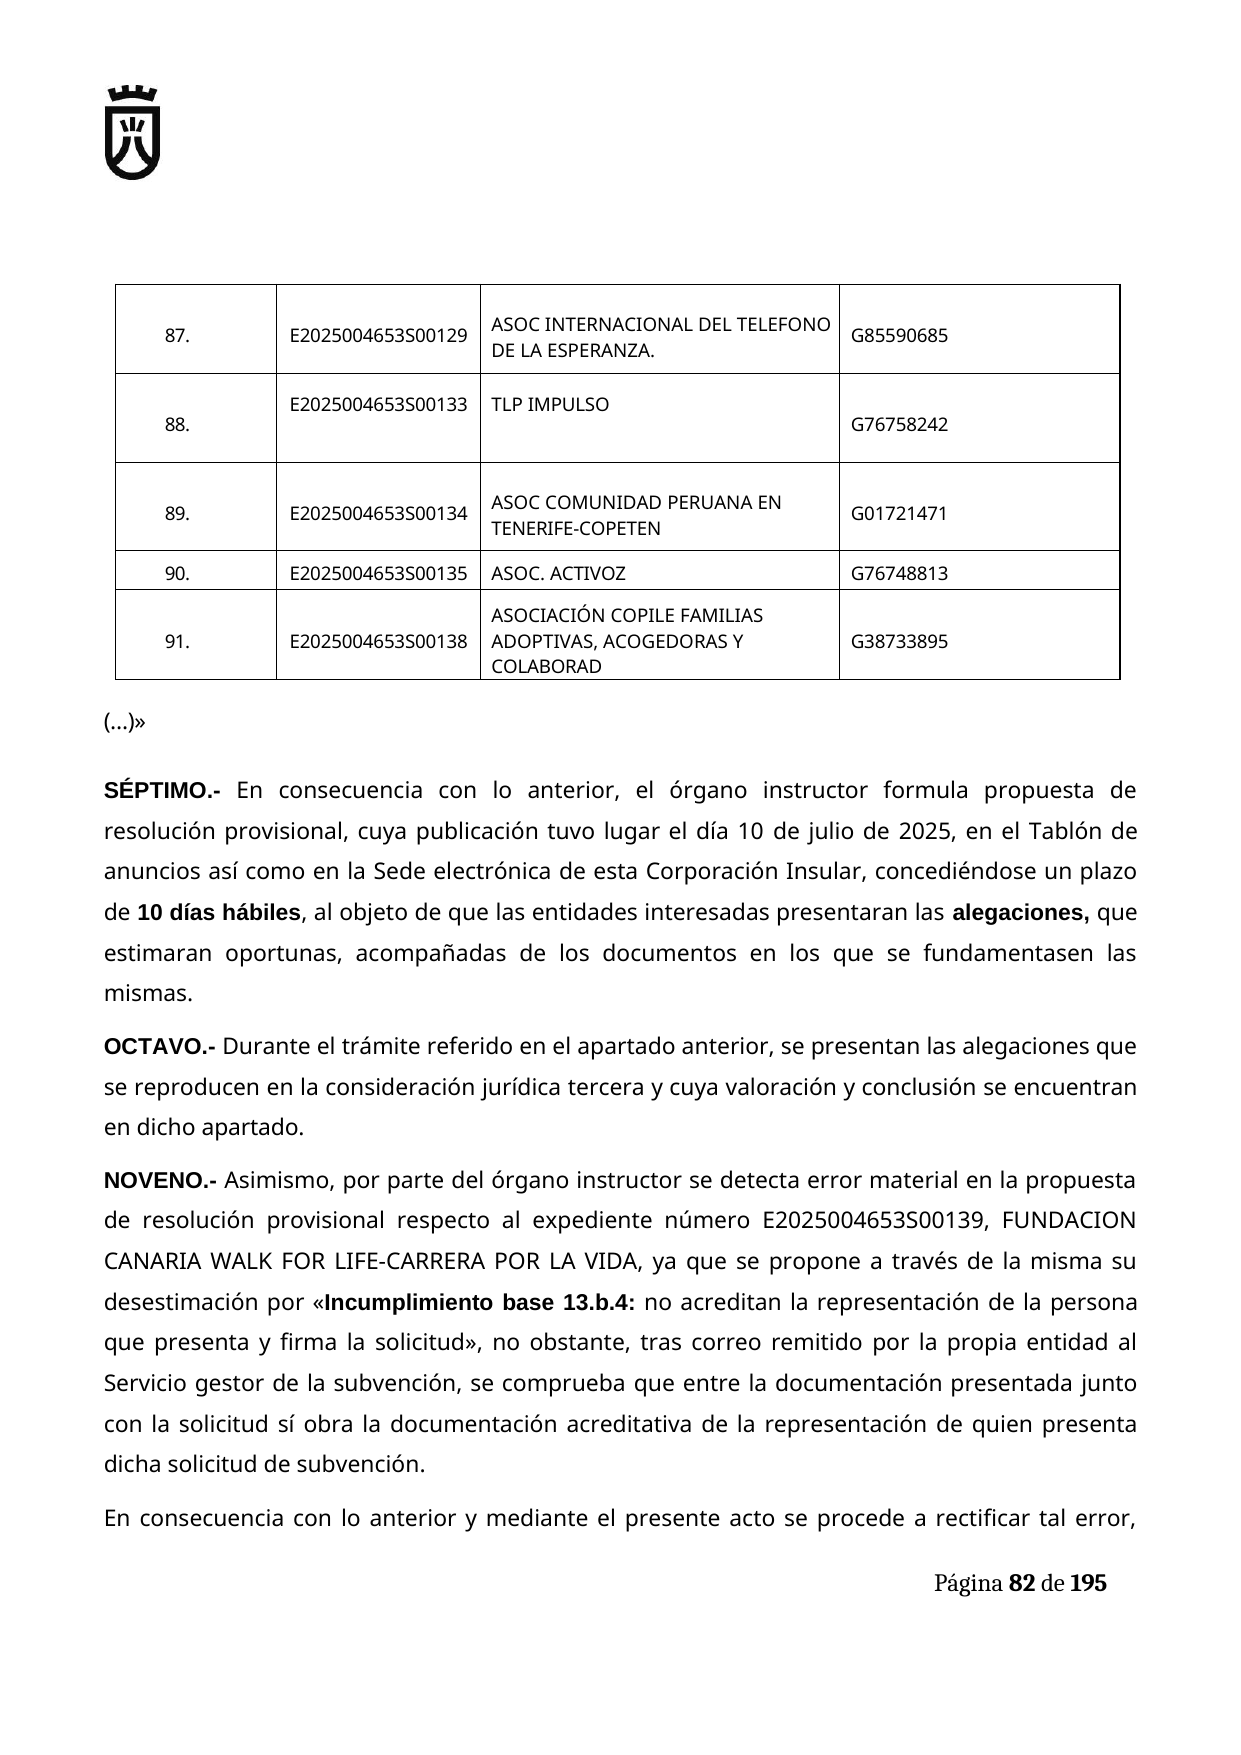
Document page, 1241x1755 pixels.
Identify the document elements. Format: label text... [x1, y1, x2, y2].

table_header 87. [116, 285, 276, 372]
text OCTAVO.- Durante el trámite referido en el apartado anterior, se presentan las alegaciones que se reproducen en la consideración jurídica tercera y cuya valoración y conclusión se encuentran en dicho apartado. [103, 1030, 1138, 1143]
table_cell 91. [116, 590, 276, 679]
text En consecuencia con lo anterior y mediante el presente acto se procede a rectificar tal error, [103, 1501, 1138, 1533]
table_header E2025004653S00129 [277, 285, 480, 372]
table_cell G76758242 [840, 374, 1119, 462]
table_cell E2025004653S00135 [277, 551, 480, 589]
text NOVENO.- Asimismo, por parte del órgano instructor se detecta error material en la propuesta de resolución provisional respecto al expediente número E2025004653S00139, FUNDACION CANARIA WALK FOR LIFE-CARRERA POR LA VIDA, ya que se propone a través de la misma su desestimación por «Incumplimiento base 13.b.4: no acreditan la representación de la persona que presenta y firma la solicitud», no obstante, tras correo remitido por la propia entidad al Servicio gestor de la subvención, se comprueba que entre la documentación presentada junto con la solicitud sí obra la documentación acreditativa de la representación de quien presenta dicha solicitud de subvención. [103, 1164, 1138, 1479]
table_header ASOC INTERNACIONAL DEL TELEFONO DE LA ESPERANZA. [481, 285, 839, 372]
table_cell ASOC COMUNIDAD PERUANA EN TENERIFE-COPETEN [481, 463, 839, 550]
table_cell G76748813 [840, 551, 1119, 589]
table_cell 90. [116, 551, 276, 589]
text (…)» [103, 705, 1182, 736]
table_cell ASOCIACIÓN COPILE FAMILIAS ADOPTIVAS, ACOGEDORAS Y COLABORAD [481, 590, 839, 679]
table_cell TLP IMPULSO [481, 374, 839, 462]
text SÉPTIMO.- En consecuencia con lo anterior, el órgano instructor formula propuesta de resolución provisional, cuya publicación tuvo lugar el día 10 de julio de 2025, en el Tablón de anuncios así como en la Sede electrónica de esta Corporación Insular, concediéndose un plazo de 10 días hábiles, al objeto de que las entidades interesadas presentaran las alegaciones, que estimaran oportunas, acompañadas de los documentos en los que se fundamentasen las mismas. [103, 774, 1138, 1008]
table_cell G38733895 [840, 590, 1119, 679]
table_cell 89. [116, 463, 276, 550]
table_cell E2025004653S00134 [277, 463, 480, 550]
table_cell E2025004653S00138 [277, 590, 480, 679]
table_cell E2025004653S00133 [277, 374, 480, 462]
table_header G85590685 [840, 285, 1119, 372]
table_cell ASOC. ACTIVOZ [481, 551, 839, 589]
table_cell G01721471 [840, 463, 1119, 550]
table_cell 88. [116, 374, 276, 462]
